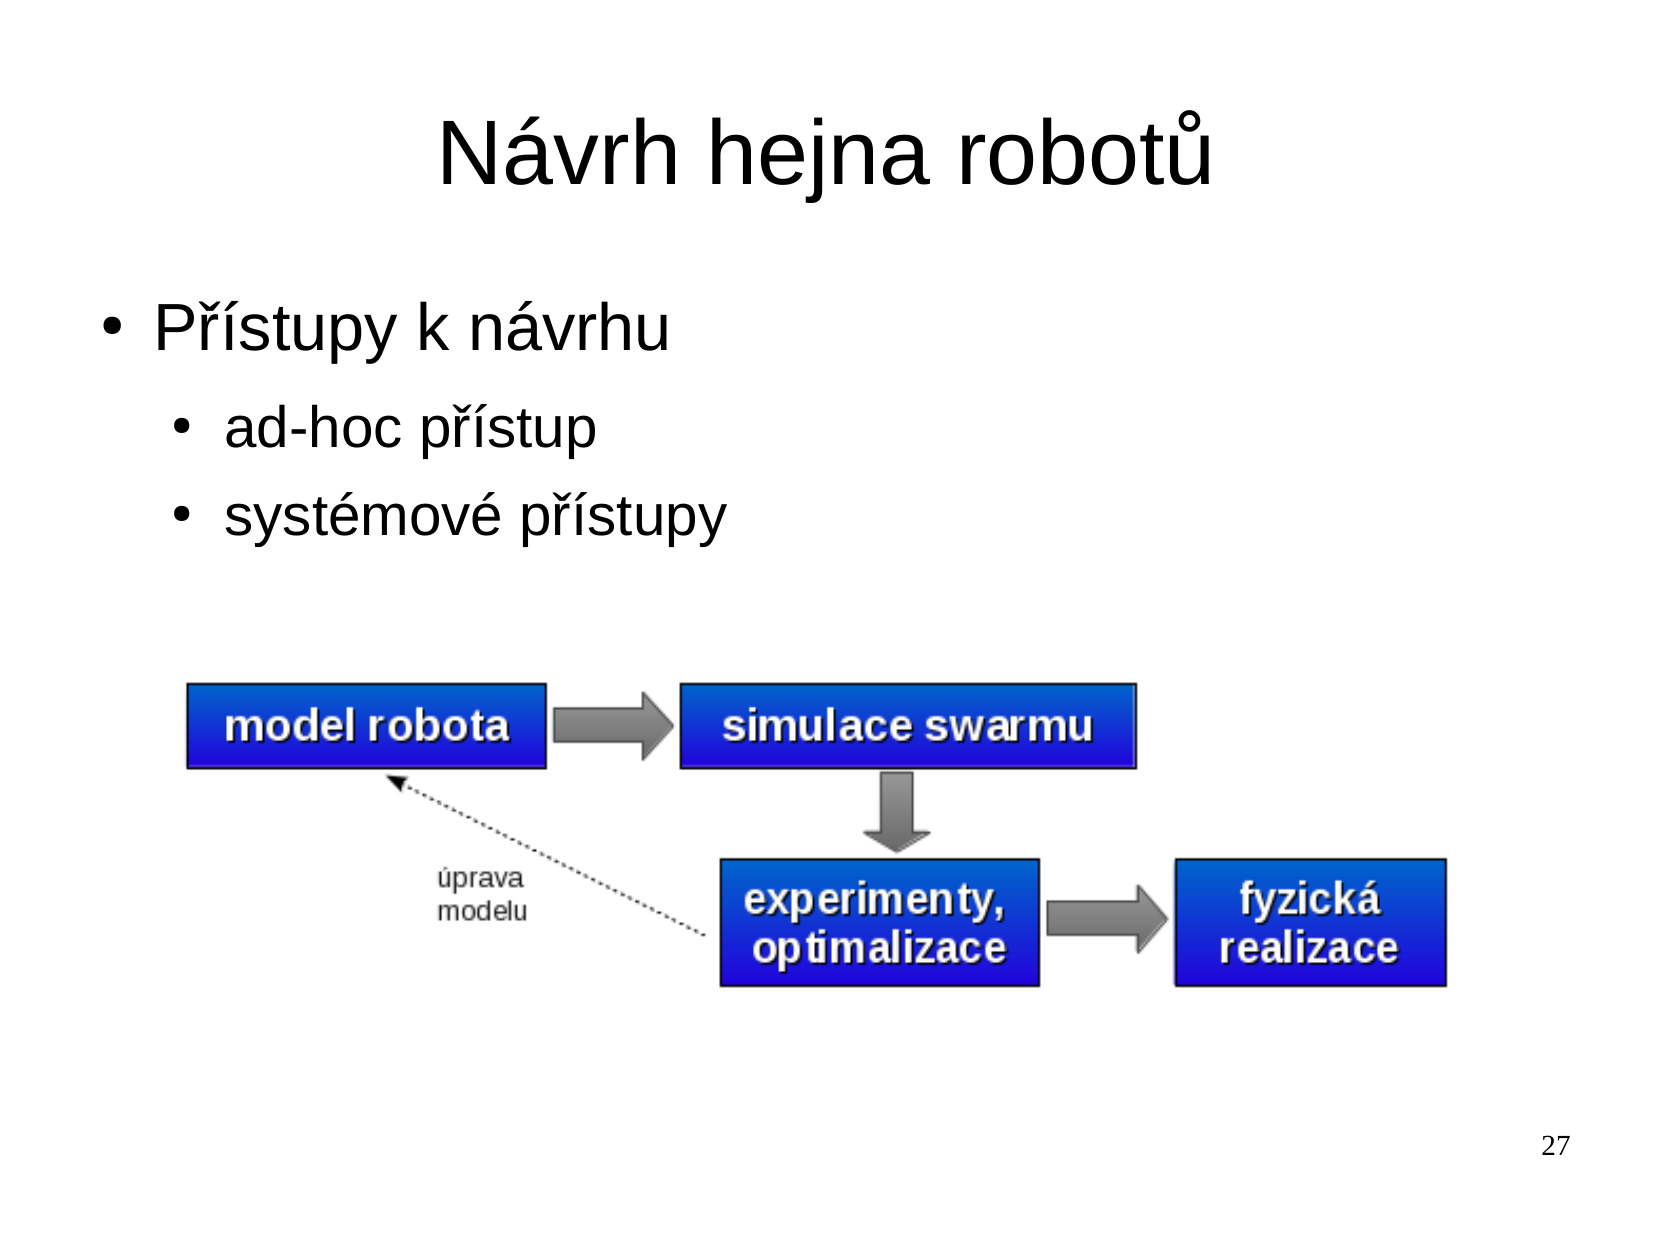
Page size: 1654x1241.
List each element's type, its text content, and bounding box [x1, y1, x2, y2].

picture [147, 608, 1477, 1052]
list Přístupy k návrhu ad-hoc přístup systémové přístupy [82, 290, 1571, 1109]
title Návrh hejna robotů [82, 49, 1571, 257]
